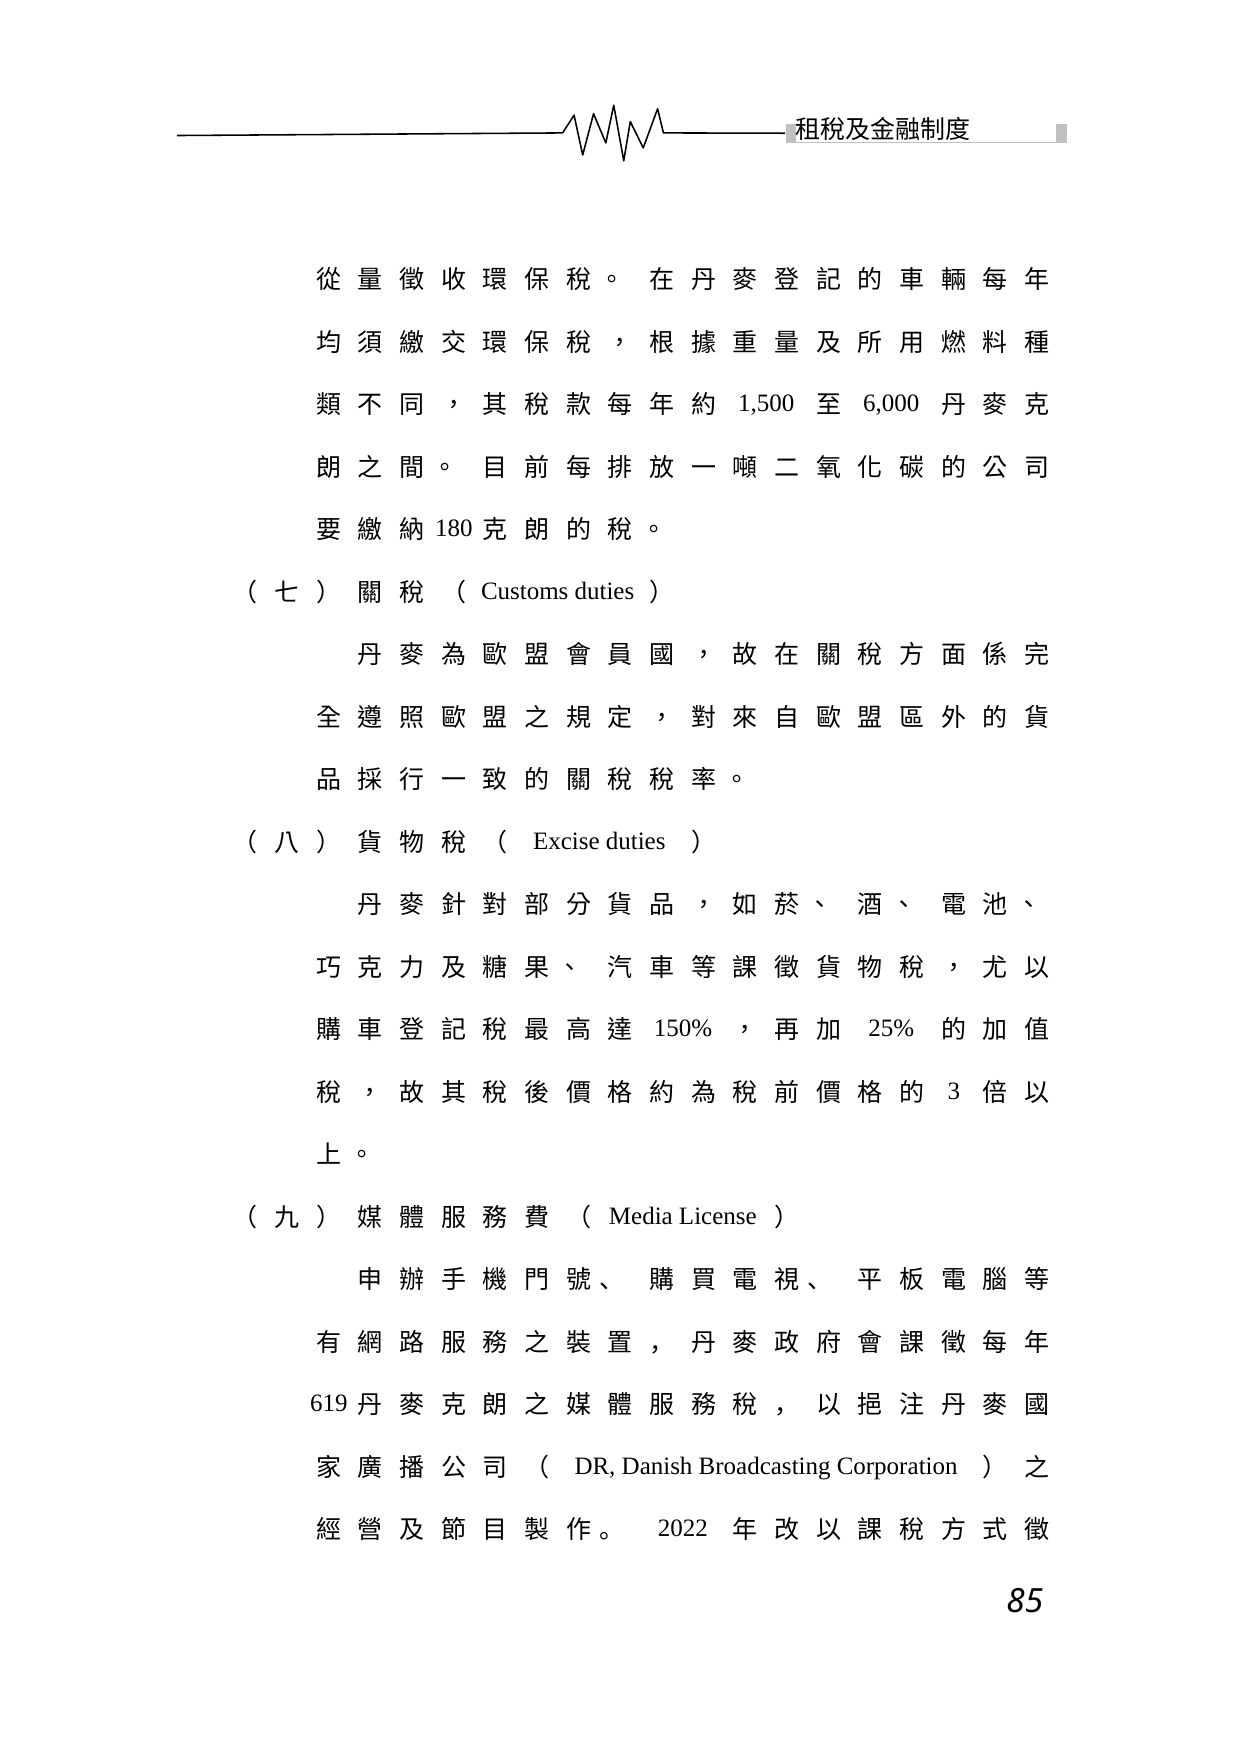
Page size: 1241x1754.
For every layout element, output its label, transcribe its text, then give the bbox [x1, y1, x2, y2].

text 從量徵收環保稅。在丹麥登記的車輛每年均須繳交環保稅，根據重量及所用燃料種類不同，其稅款每年約1,500至6,000丹麥克朗之間。目前每排放一噸二氧化碳的公司要繳納180克朗的稅。 [281, 236, 1058, 549]
text 申辦手機門號、購買電視、平板電腦等有網路服務之裝置，丹麥政府會課徵每年619丹麥克朗之媒體服務稅，以挹注丹麥國家廣播公司（DR, Danish Broadcasting Corporation）之經營及節目製作。2022年改以課稅方式徵 [281, 1236, 1058, 1549]
text （八）貨物稅（Excise duties） [207, 799, 1058, 861]
text 丹麥為歐盟會員國，故在關稅方面係完全遵照歐盟之規定，對來自歐盟區外的貨品採行一致的關稅稅率。 [281, 611, 1058, 799]
text （七）關稅（Customs duties） [207, 549, 1058, 611]
text （九）媒體服務費（Media License） [207, 1174, 1058, 1236]
text 丹麥針對部分貨品，如菸、酒、電池、巧克力及糖果、汽車等課徵貨物稅，尤以購車登記稅最高達150%，再加25%的加值稅，故其稅後價格約為稅前價格的3倍以上。 [281, 861, 1058, 1174]
